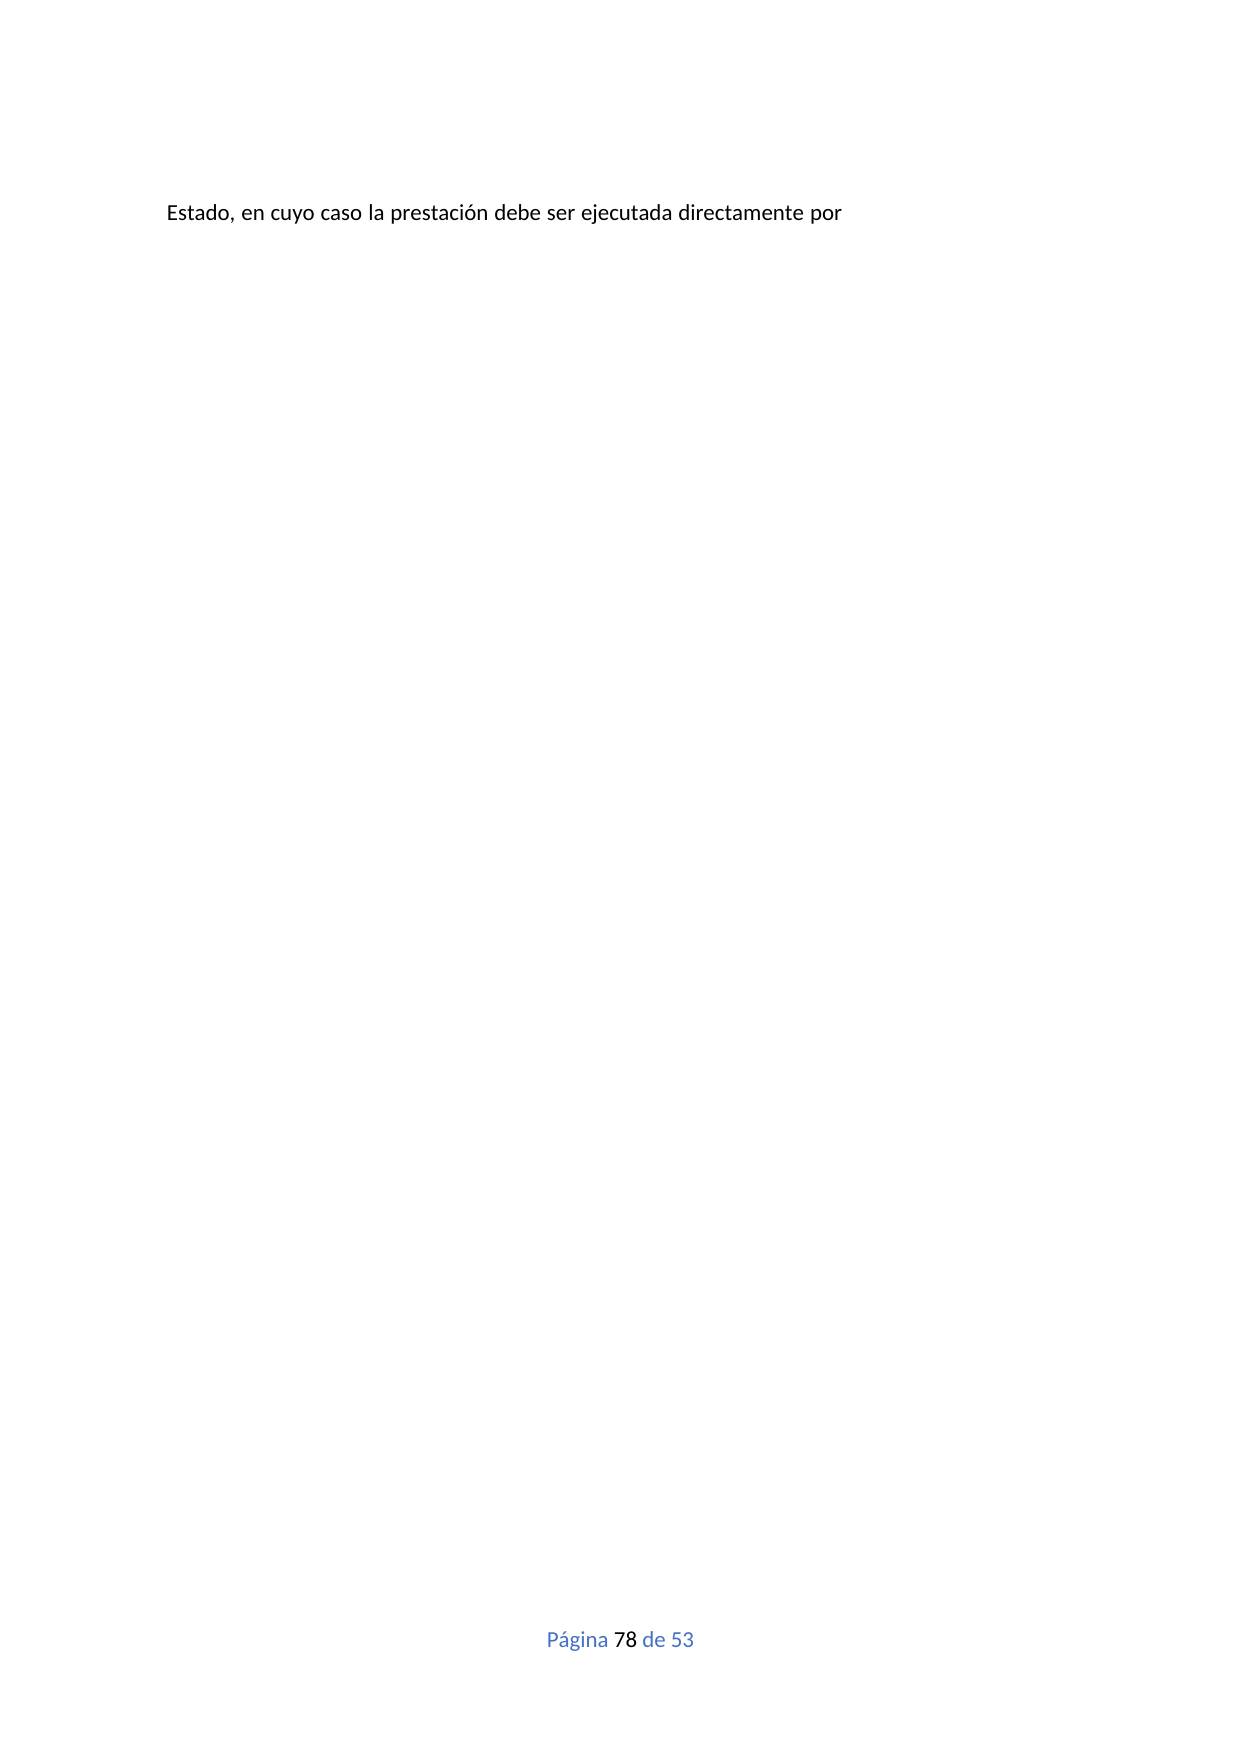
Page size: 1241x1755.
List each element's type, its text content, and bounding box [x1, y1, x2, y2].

list Estado, en cuyo caso la prestación debe ser ejecutada directamente por [167, 198, 1064, 226]
